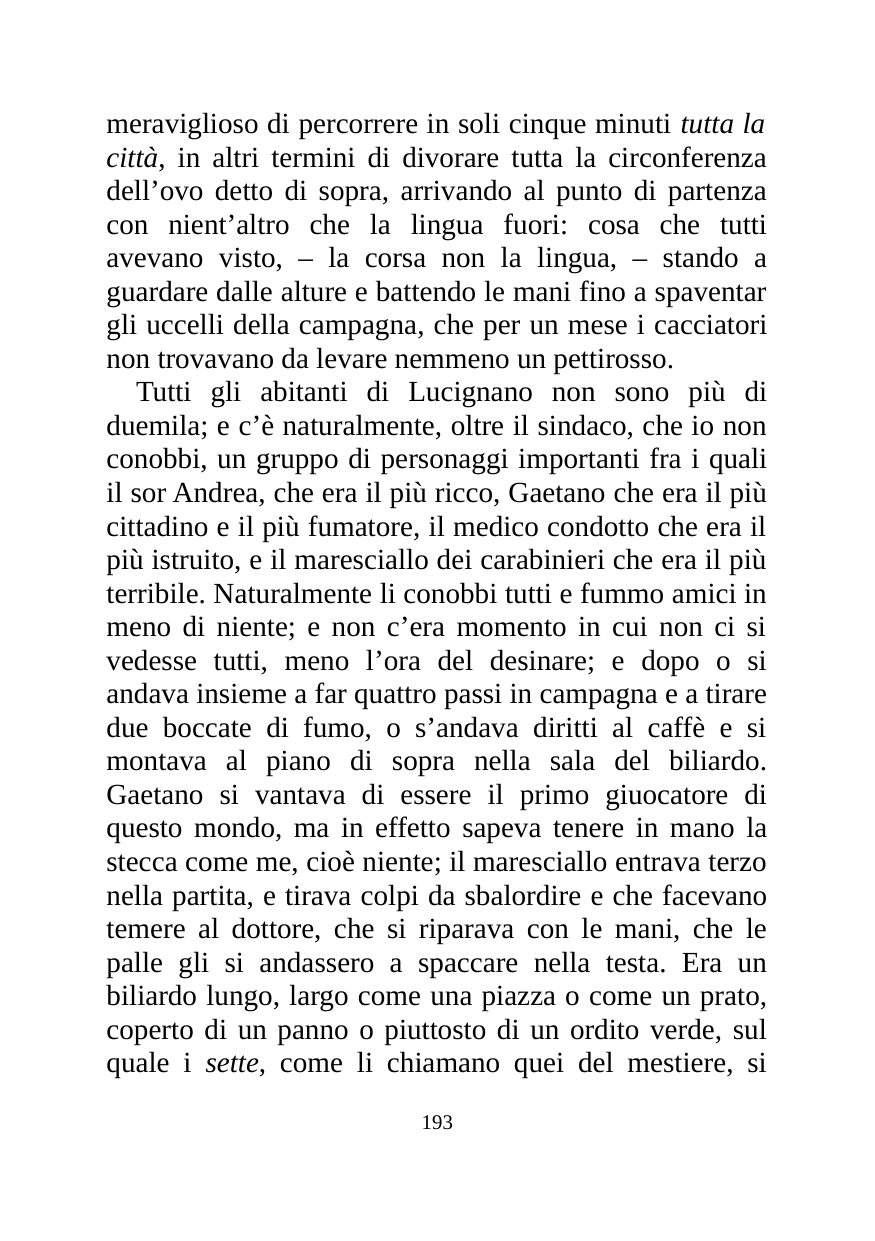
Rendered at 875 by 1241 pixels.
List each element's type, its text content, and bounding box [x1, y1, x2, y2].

text Tutti gli abitanti di Lucignano non sono più di duemila; e c’è naturalmente, oltre il sindaco, che io non conobbi, un gruppo di personaggi importanti fra i quali il sor Andrea, che era il più ricco, Gaetano che era il più cittadino e il più fumatore, il medico condotto che era il più istruito, e il maresciallo dei carabinieri che era il più terribile. Naturalmente li conobbi tutti e fummo amici in meno di niente; e non c’era momento in cui non ci si vedesse tutti, meno l’ora del desinare; e dopo o si andava insieme a far quattro passi in campagna e a tirare due boccate di fumo, o s’andava diritti al caffè e si montava al piano di sopra nella sala del biliardo. Gaetano si vantava di essere il primo giuocatore di questo mondo, ma in effetto sapeva tenere in mano la stecca come me, cioè niente; il maresciallo entrava terzo nella partita, e tirava colpi da sbalordire e che facevano temere al dottore, che si riparava con le mani, che le palle gli si andassero a spaccare nella testa. Era un biliardo lungo, largo come una piazza o come un prato, coperto di un panno o piuttosto di un ordito verde, sul quale i sette, come li chiamano quei del mestiere, si [106, 374, 768, 1079]
text meraviglioso di percorrere in soli cinque minuti tutta la città, in altri termini di divorare tutta la circonferenza dell’ovo detto di sopra, arrivando al punto di partenza con nient’altro che la lingua fuori: cosa che tutti avevano visto, – la corsa non la lingua, – stando a guardare dalle alture e battendo le mani fino a spaventar gli uccelli della campagna, che per un mese i cacciatori non trovavano da levare nemmeno un pettirosso. [106, 106, 768, 374]
